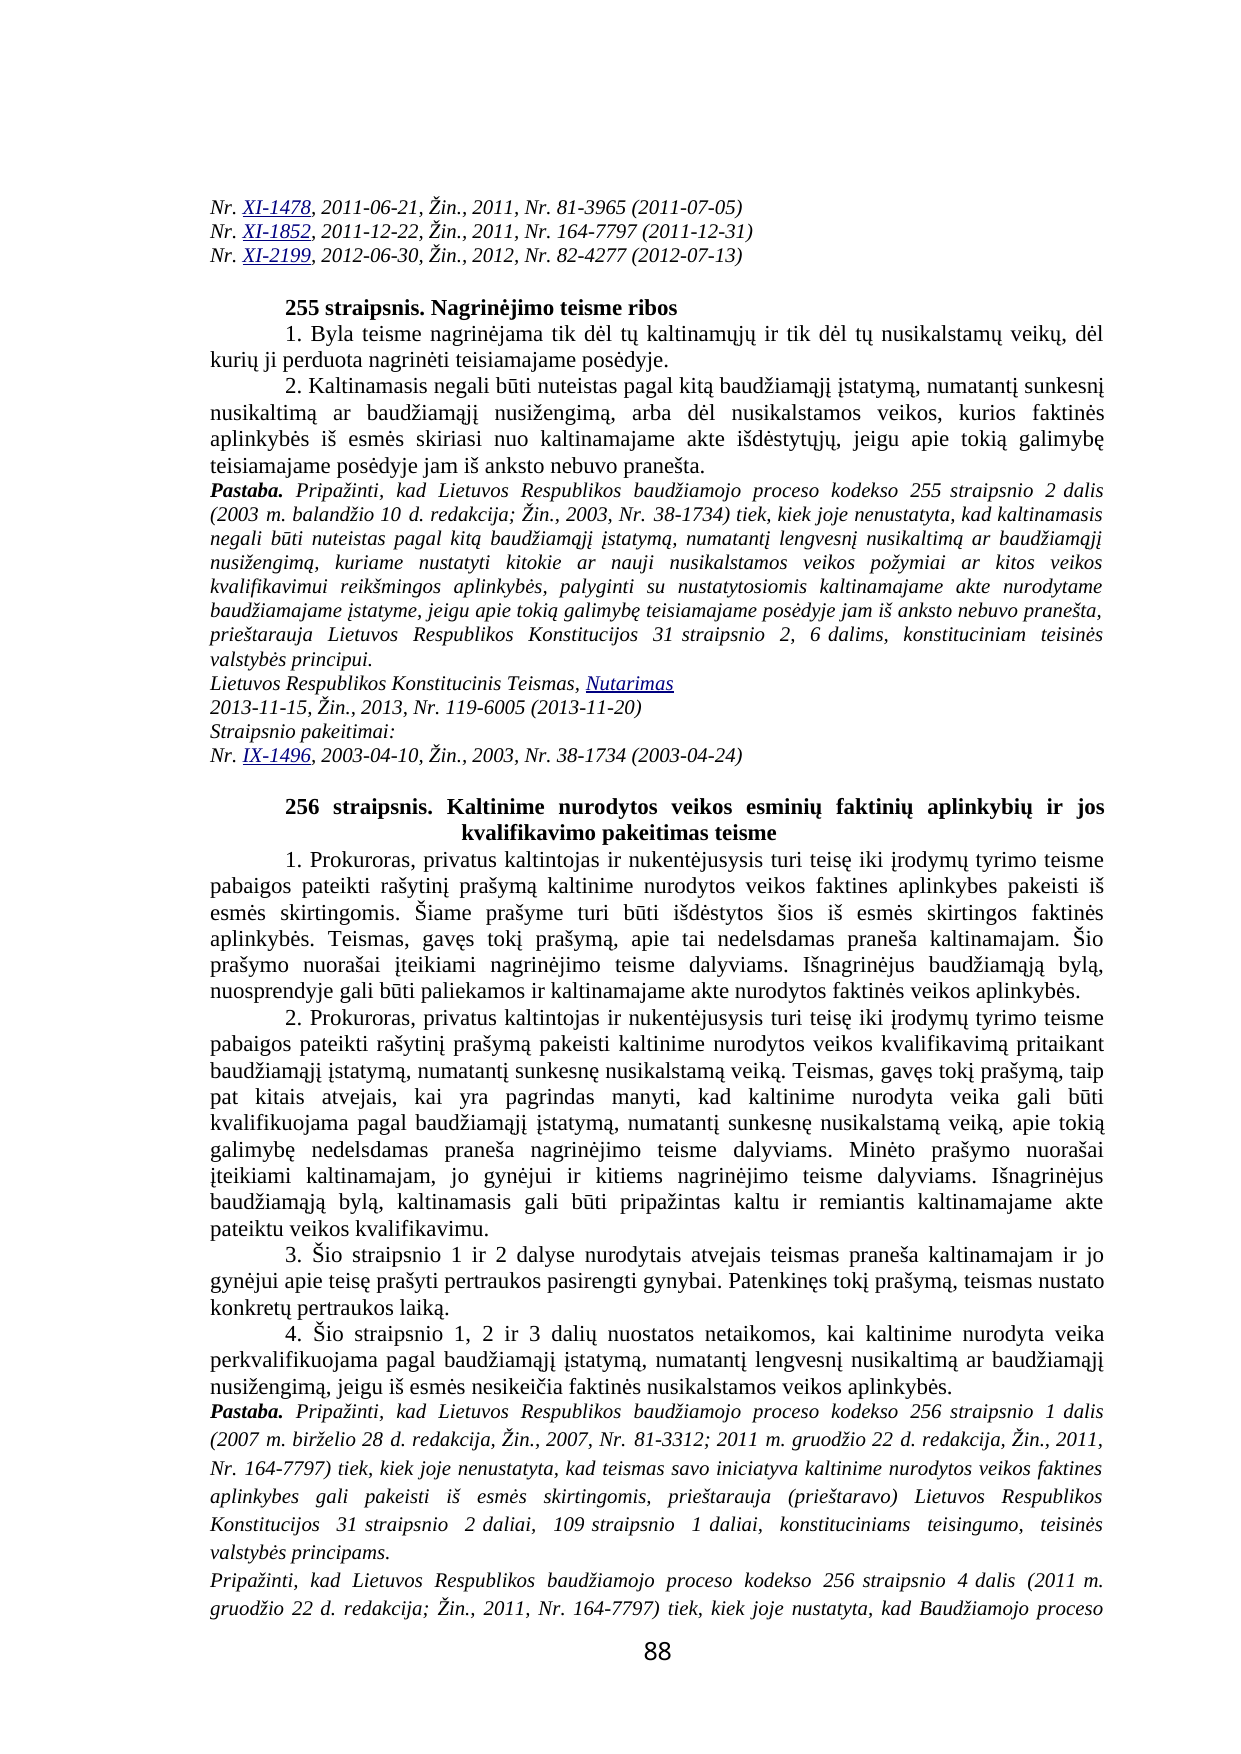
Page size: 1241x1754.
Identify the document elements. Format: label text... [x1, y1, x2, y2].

text Pripažinti, kad Lietuvos Respublikos baudžiamojo proceso kodekso 256 straipsnio 4 dalis (2011 m. gruodžio 22 d. redakcija; Žin., 2011, Nr. 164-7797) tiek, kiek joje nustatyta, kad Baudžiamojo proceso [210, 1568, 1106, 1620]
text 255 straipsnis. Nagrinėjimo teisme ribos [210, 293, 1106, 320]
text 1. Prokuroras, privatus kaltintojas ir nukentėjusysis turi teisę iki įrodymų tyrimo teisme pabaigos pateikti rašytinį prašymą kaltinime nurodytos veikos faktines aplinkybes pakeisti iš esmės skirtingomis. Šiame prašyme turi būti išdėstytos šios iš esmės skirtingos faktinės aplinkybės. Teismas, gavęs tokį prašymą, apie tai nedelsdamas praneša kaltinamajam. Šio prašymo nuorašai įteikiami nagrinėjimo teisme dalyviams. Išnagrinėjus baudžiamąją bylą, nuosprendyje gali būti paliekamos ir kaltinamajame akte nurodytos faktinės veikos aplinkybės. [210, 846, 1106, 1004]
text Pastaba. Pripažinti, kad Lietuvos Respublikos baudžiamojo proceso kodekso 256 straipsnio 1 dalis (2007 m. birželio 28 d. redakcija, Žin., 2007, Nr. 81-3312; 2011 m. gruodžio 22 d. redakcija, Žin., 2011, Nr. 164-7797) tiek, kiek joje nenustatyta, kad teismas savo iniciatyva kaltinime nurodytos veikos faktines aplinkybes gali pakeisti iš esmės skirtingomis, prieštarauja (prieštaravo) Lietuvos Respublikos Konstitucijos 31 straipsnio 2 daliai, 109 straipsnio 1 daliai, konstituciniams teisingumo, teisinės valstybės principams. [210, 1399, 1106, 1564]
text 3. Šio straipsnio 1 ir 2 dalyse nurodytais atvejais teismas praneša kaltinamajam ir jo gynėjui apie teisę prašyti pertraukos pasirengti gynybai. Patenkinęs tokį prašymą, teismas nustato konkretų pertraukos laiką. [210, 1241, 1106, 1320]
text Nr. XI-1478, 2011-06-21, Žin., 2011, Nr. 81-3965 (2011-07-05) [210, 195, 1106, 219]
text Lietuvos Respublikos Konstitucinis Teismas, Nutarimas [210, 671, 1106, 694]
text Pastaba. Pripažinti, kad Lietuvos Respublikos baudžiamojo proceso kodekso 255 straipsnio 2 dalis (2003 m. balandžio 10 d. redakcija; Žin., 2003, Nr. 38-1734) tiek, kiek joje nenustatyta, kad kaltinamasis negali būti nuteistas pagal kitą baudžiamąjį įstatymą, numatantį lengvesnį nusikaltimą ar baudžiamąjį nusižengimą, kuriame nustatyti kitokie ar nauji nusikalstamos veikos požymiai ar kitos veikos kvalifikavimui reikšmingos aplinkybės, palyginti su nustatytosiomis kaltinamajame akte nurodytame baudžiamajame įstatyme, jeigu apie tokią galimybę teisiamajame posėdyje jam iš anksto nebuvo pranešta, prieštarauja Lietuvos Respublikos Konstitucijos 31 straipsnio 2, 6 dalims, konstituciniam teisinės valstybės principui. [210, 478, 1106, 671]
text 4. Šio straipsnio 1, 2 ir 3 dalių nuostatos netaikomos, kai kaltinime nurodyta veika perkvalifikuojama pagal baudžiamąjį įstatymą, numatantį lengvesnį nusikaltimą ar baudžiamąjį nusižengimą, jeigu iš esmės nesikeičia faktinės nusikalstamos veikos aplinkybės. [210, 1320, 1106, 1399]
text 256 straipsnis. Kaltinime nurodytos veikos esminių faktinių aplinkybių ir jos kvalifikavimo pakeitimas teisme [285, 793, 1106, 846]
text 2013-11-15, Žin., 2013, Nr. 119-6005 (2013-11-20) [210, 694, 1106, 719]
text Nr. IX-1496, 2003-04-10, Žin., 2003, Nr. 38-1734 (2003-04-24) [210, 743, 1106, 767]
text 1. Byla teisme nagrinėjama tik dėl tų kaltinamųjų ir tik dėl tų nusikalstamų veikų, dėl kurių ji perduota nagrinėti teisiamajame posėdyje. [210, 320, 1106, 373]
text 2. Prokuroras, privatus kaltintojas ir nukentėjusysis turi teisę iki įrodymų tyrimo teisme pabaigos pateikti rašytinį prašymą pakeisti kaltinime nurodytos veikos kvalifikavimą pritaikant baudžiamąjį įstatymą, numatantį sunkesnę nusikalstamą veiką. Teismas, gavęs tokį prašymą, taip pat kitais atvejais, kai yra pagrindas manyti, kad kaltinime nurodyta veika gali būti kvalifikuojama pagal baudžiamąjį įstatymą, numatantį sunkesnę nusikalstamą veiką, apie tokią galimybę nedelsdamas praneša nagrinėjimo teisme dalyviams. Minėto prašymo nuorašai įteikiami kaltinamajam, jo gynėjui ir kitiems nagrinėjimo teisme dalyviams. Išnagrinėjus baudžiamąją bylą, kaltinamasis gali būti pripažintas kaltu ir remiantis kaltinamajame akte pateiktu veikos kvalifikavimu. [210, 1004, 1106, 1241]
text Nr. XI-1852, 2011-12-22, Žin., 2011, Nr. 164-7797 (2011-12-31) [210, 219, 1106, 243]
text 2. Kaltinamasis negali būti nuteistas pagal kitą baudžiamąjį įstatymą, numatantį sunkesnį nusikaltimą ar baudžiamąjį nusižengimą, arba dėl nusikalstamos veikos, kurios faktinės aplinkybės iš esmės skiriasi nuo kaltinamajame akte išdėstytųjų, jeigu apie tokią galimybę teisiamajame posėdyje jam iš anksto nebuvo pranešta. [210, 373, 1106, 478]
text Nr. XI-2199, 2012-06-30, Žin., 2012, Nr. 82-4277 (2012-07-13) [210, 243, 1106, 267]
text Straipsnio pakeitimai: [210, 719, 1106, 743]
